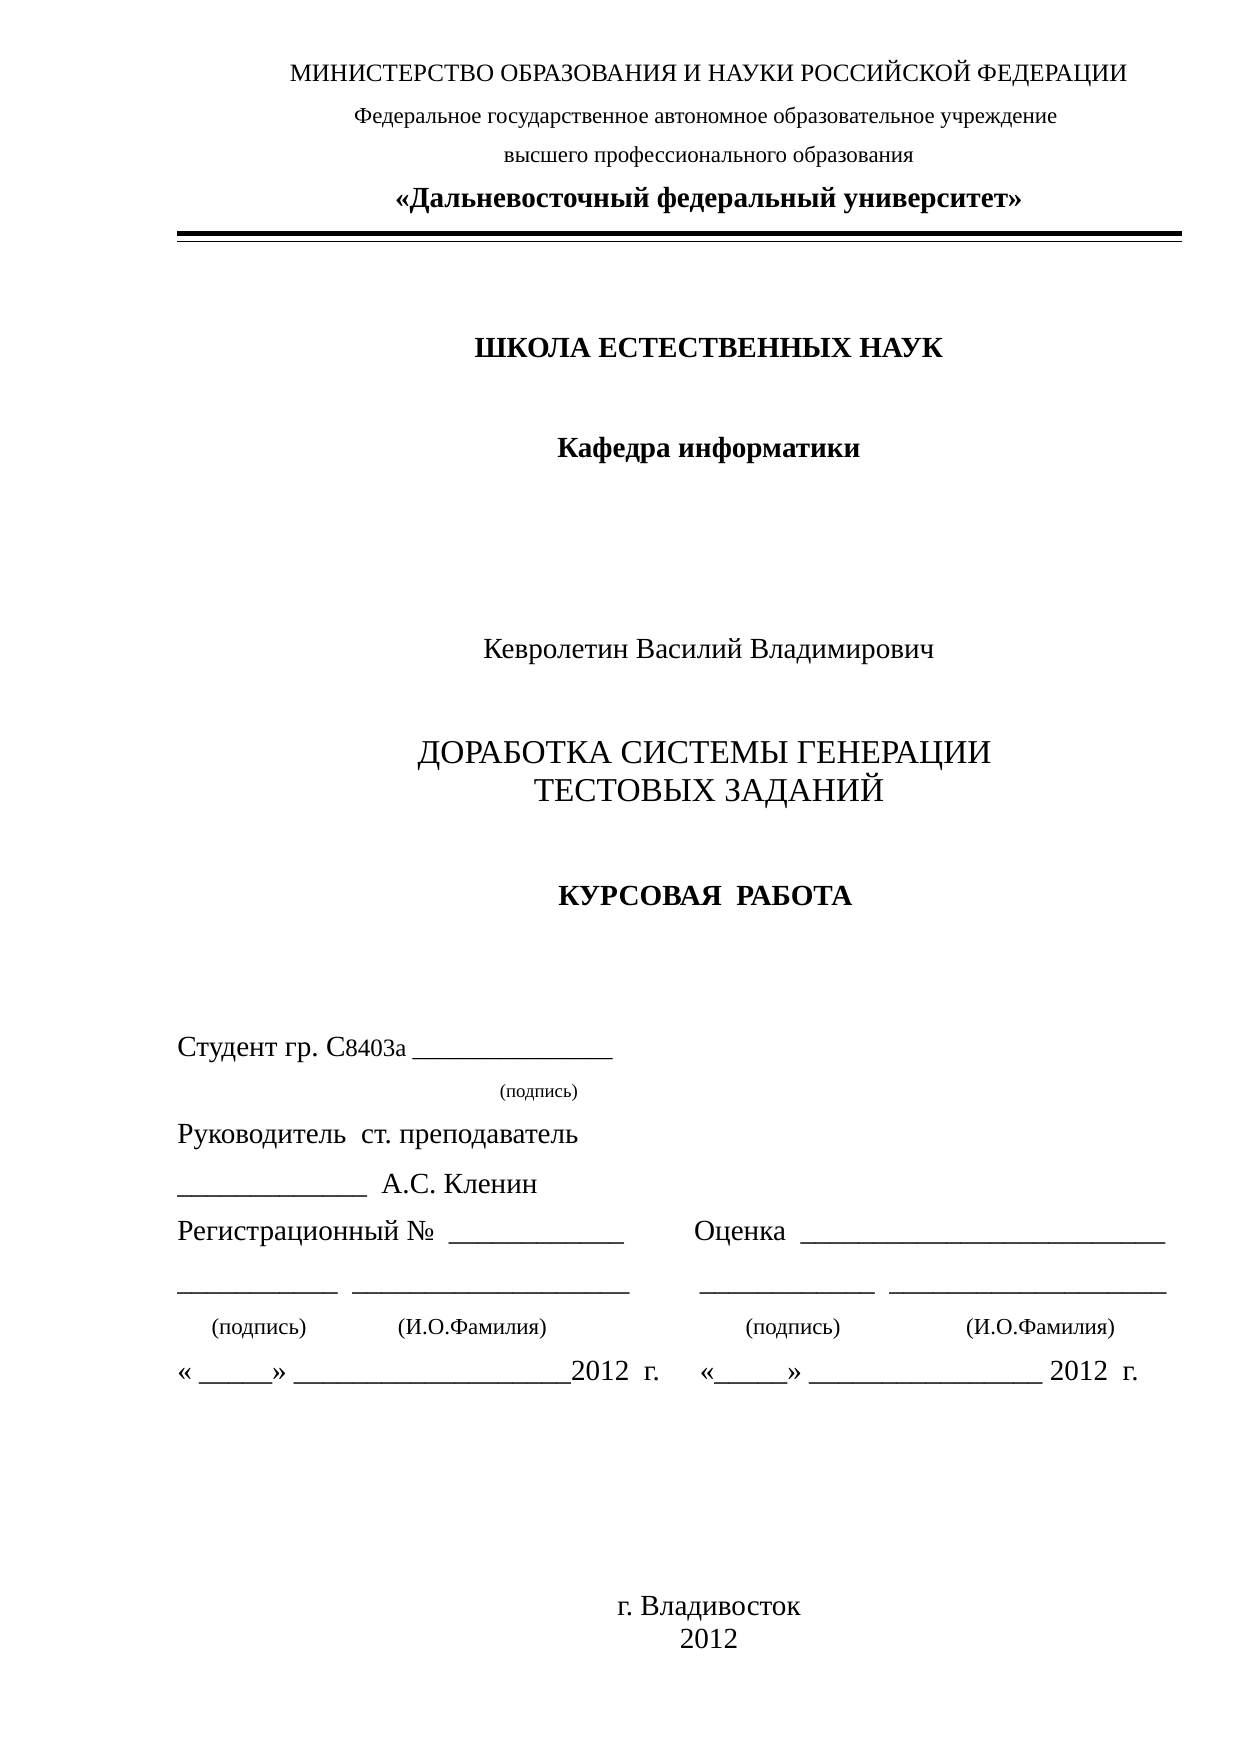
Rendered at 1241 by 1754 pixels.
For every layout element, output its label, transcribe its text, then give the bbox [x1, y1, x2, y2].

text 2012 [177, 1621, 1182, 1655]
text Кафедра информатики [177, 430, 1182, 464]
text г. Владивосток [177, 1588, 1182, 1621]
text высшего профессионального образования [177, 141, 1182, 167]
text КУРСОВАЯ РАБОТА [177, 878, 1182, 912]
text ШКОЛА ЕСТЕСТВЕННЫХ НАУК [177, 330, 1182, 363]
text Кевролетин Василий Владимирович [177, 632, 1182, 665]
text ДОРАБОТКА СИСТЕМЫ ГЕНЕРАЦИИ [177, 732, 1182, 771]
text ТЕСТОВЫХ ЗАДАНИЙ [177, 771, 1182, 809]
text «Дальневосточный федеральный университет» [177, 181, 1182, 214]
text Федеральное государственное автономное образовательное учреждение [177, 102, 1182, 128]
table_cell Руководитель ст. преподаватель _____________ А.С. Кленин [166, 1116, 1211, 1213]
text МИНИСТЕРСТВО ОБРАЗОВАНИЯ И НАУКИ РОССИЙСКОЙ ФЕДЕРАЦИИ [177, 58, 1182, 87]
table_cell Регистрационный № ____________ ___________ ___________________ (подпись) (И.О.Фамилия) « _____» ___________________2012 г. [166, 1213, 679, 1386]
table_cell Оценка _________________________ ____________ ___________________ (подпись) (И.О.Фамилия) «_____» ________________ 2012 г. [679, 1213, 1211, 1386]
table_header Студент гр. С8403а ________________ (подпись) [166, 1029, 1211, 1116]
